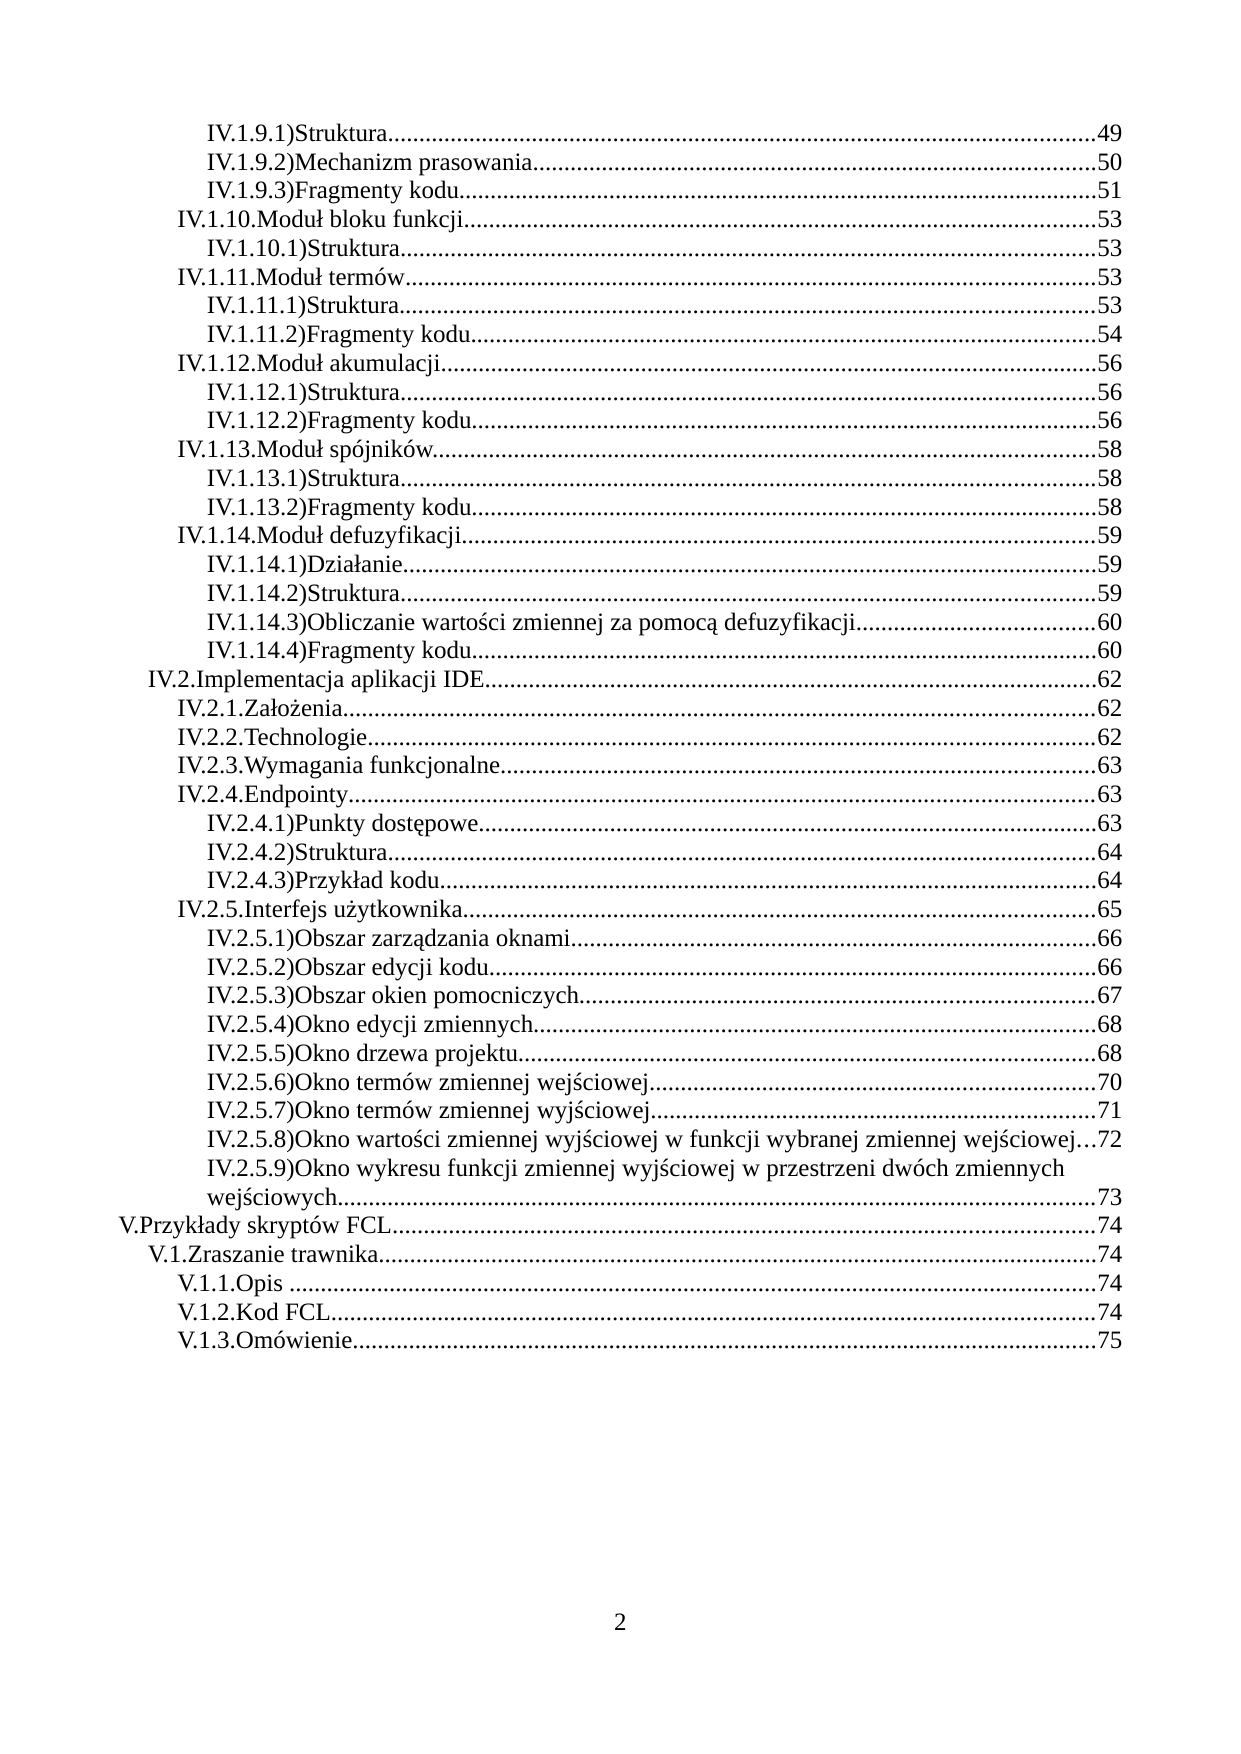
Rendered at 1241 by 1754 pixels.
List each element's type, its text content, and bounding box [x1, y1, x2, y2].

text IV.1.11.2)Fragmenty kodu. 54 [207, 319, 1122, 348]
text IV.1.13.Moduł spójników. 58 [177, 434, 1122, 463]
text IV.1.13.2)Fragmenty kodu 58 [207, 492, 1122, 521]
text IV.1.12.Moduł akumulacji 56 [177, 348, 1122, 377]
text IV.2.4.1)Punkty dostępowe 63 [207, 808, 1122, 837]
text V.1.2.Kod FCL 74 [177, 1297, 1122, 1326]
text IV.1.9.1)Struktura. 49 [207, 118, 1122, 147]
text IV.1.12.2)Fragmenty kodu 56 [207, 406, 1122, 434]
text IV.1.13.1)Struktura. 58 [207, 463, 1122, 492]
text IV.1.9.2)Mechanizm prasowania 50 [207, 147, 1122, 176]
text IV.1.14.3)Obliczanie wartości zmiennej za pomocą defuzyfikacji 60 [207, 607, 1122, 636]
text IV.2.3.Wymagania funkcjonalne 63 [177, 751, 1122, 779]
text IV.2.5.8)Okno wartości zmiennej wyjściowej w funkcji wybranej zmiennej wejściowej 72 [207, 1124, 1122, 1153]
text IV.1.14.2)Struktura 59 [207, 578, 1122, 607]
text IV.1.14.1)Działanie 59 [207, 549, 1122, 578]
text IV.2.5.4)Okno edycji zmiennych 68 [207, 1009, 1122, 1038]
text IV.1.10.1)Struktura 53 [207, 233, 1122, 262]
text IV.2.4.Endpointy 63 [177, 779, 1122, 808]
text IV.1.9.3)Fragmenty kodu 51 [207, 176, 1122, 204]
text IV.2.5.1)Obszar zarządzania oknami 66 [207, 923, 1122, 952]
text IV.2.5.7)Okno termów zmiennej wyjściowej 71 [207, 1096, 1122, 1124]
text IV.2.Implementacja aplikacji IDE. 62 [148, 664, 1122, 693]
text IV.1.11.Moduł termów 53 [177, 262, 1122, 291]
text IV.2.2.Technologie 62 [177, 722, 1122, 751]
text IV.1.10.Moduł bloku funkcji 53 [177, 204, 1122, 233]
text IV.2.5.Interfejs użytkownika 65 [177, 894, 1122, 923]
text IV.1.11.1)Struktura. 53 [207, 291, 1122, 319]
text IV.2.5.2)Obszar edycji kodu 66 [207, 952, 1122, 981]
text V.1.3.Omówienie 75 [177, 1326, 1122, 1354]
text IV.2.4.2)Struktura 64 [207, 837, 1122, 866]
text IV.1.12.1)Struktura 56 [207, 377, 1122, 406]
text IV.2.4.3)Przykład kodu 64 [207, 866, 1122, 894]
text IV.2.5.9)Okno wykresu funkcji zmiennej wyjściowej w przestrzeni dwóch zmiennych wejściowych. 73 [207, 1153, 1122, 1211]
text V.1.Zraszanie trawnika 74 [148, 1239, 1122, 1268]
text V.1.1.Opis 74 [177, 1268, 1122, 1297]
text IV.2.5.3)Obszar okien pomocniczych 67 [207, 981, 1122, 1009]
text IV.2.5.5)Okno drzewa projektu 68 [207, 1038, 1122, 1067]
text IV.1.14.4)Fragmenty kodu. 60 [207, 636, 1122, 664]
text V.Przykłady skryptów FCL 74 [118, 1211, 1122, 1239]
text IV.1.14.Moduł defuzyfikacji 59 [177, 521, 1122, 549]
text IV.2.1.Założenia 62 [177, 693, 1122, 722]
text IV.2.5.6)Okno termów zmiennej wejściowej 70 [207, 1067, 1122, 1096]
